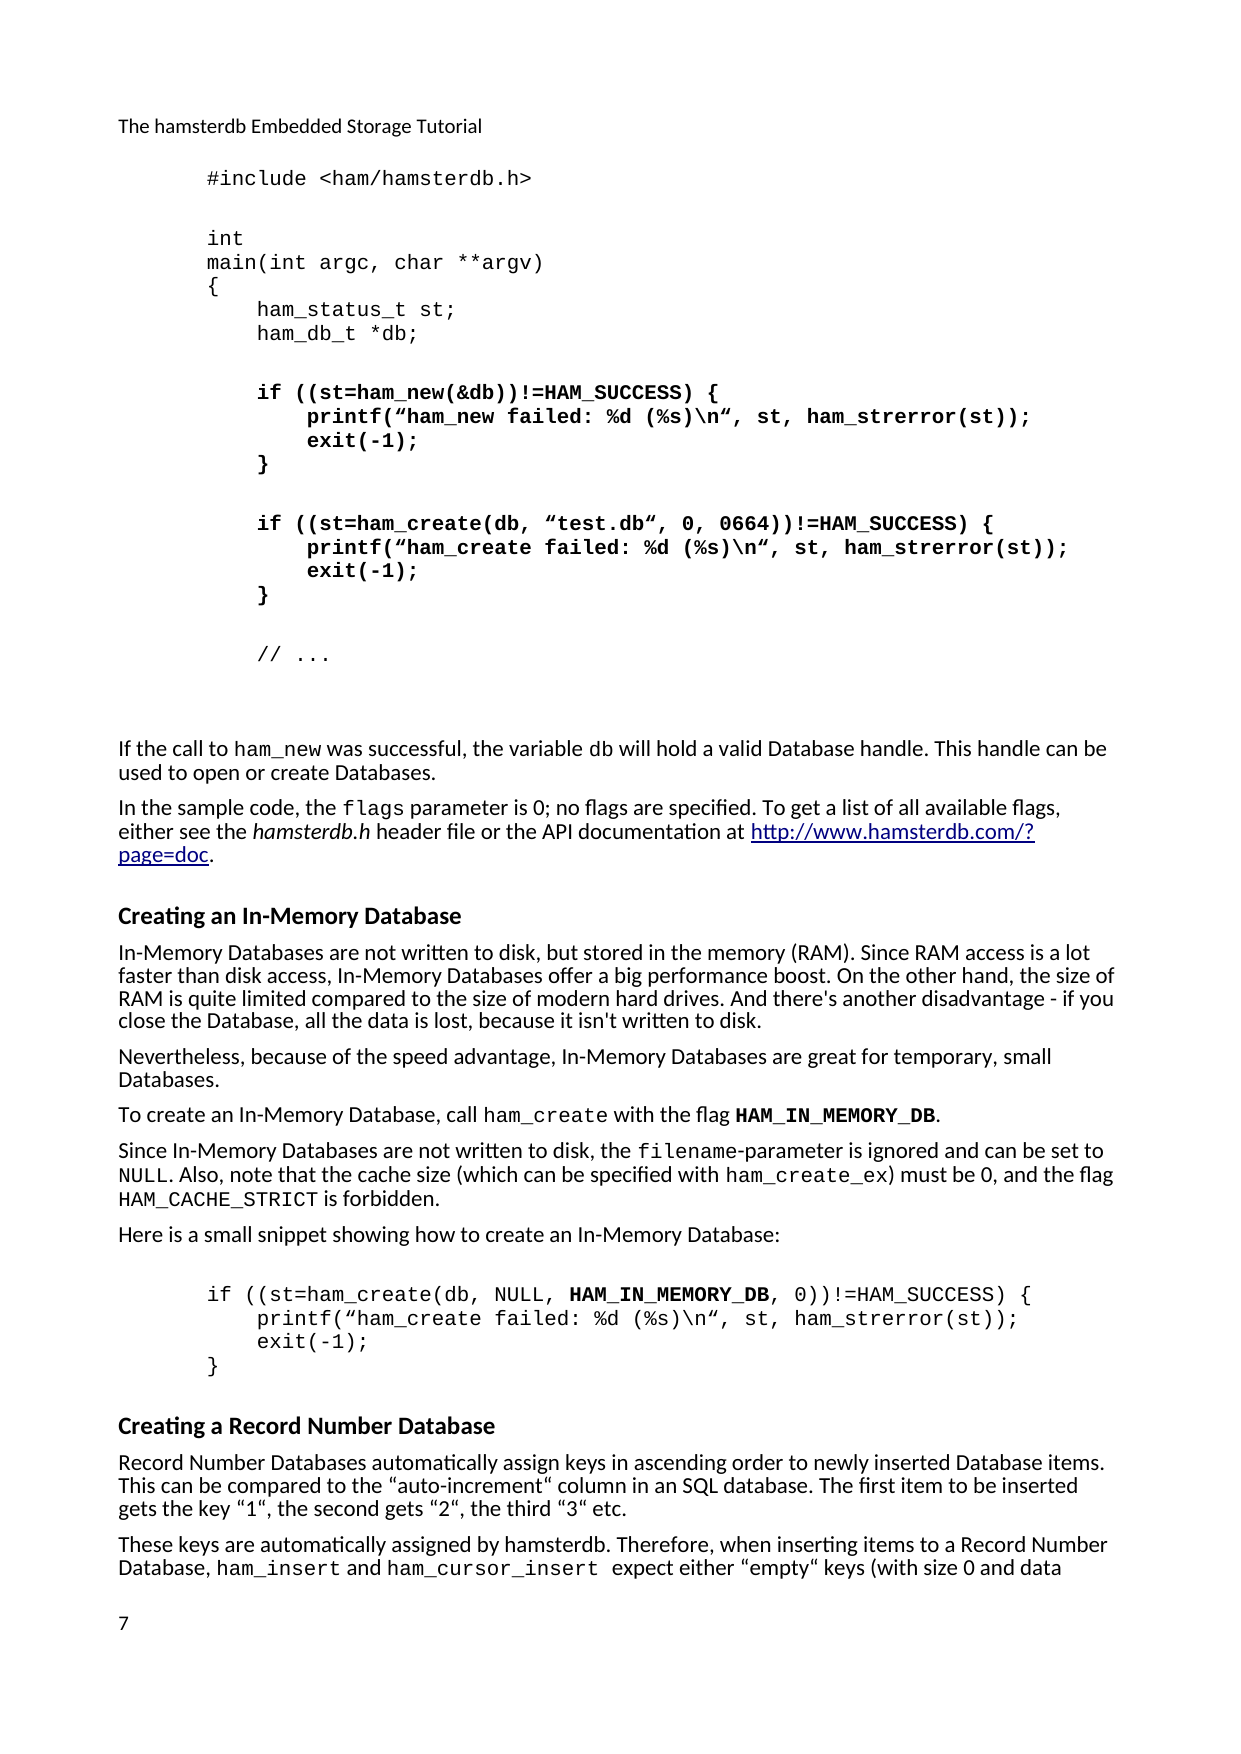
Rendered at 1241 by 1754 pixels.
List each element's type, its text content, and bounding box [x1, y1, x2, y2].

text In the sample code, the flags parameter is 0; no flags are specified. To get a list of all available flags, either see the hamsterdb.h header file or the API documentation at http://www.hamsterdb.com/?page=doc. [118, 798, 1122, 868]
subtitle Creating an In-Memory Database [118, 905, 1122, 930]
text To create an In-Memory Database, call ham_create with the flag HAM_IN_MEMORY_DB. [118, 1105, 1122, 1129]
text if ((st=ham_create(db, NULL, HAM_IN_MEMORY_DB, 0))!=HAM_SUCCESS) { printf(“ham_create failed: %d (%s)\n“, st, ham_strerror(st)); exit(-1); } [207, 1284, 1122, 1379]
text if ((st=ham_new(&db))!=HAM_SUCCESS) { printf(“ham_new failed: %d (%s)\n“, st, ham_strerror(st)); exit(-1); } [207, 382, 1122, 477]
text Here is a small snippet showing how to create an In-Memory Database: [118, 1225, 1122, 1248]
text If the call to ham_new was successful, the variable db will hold a valid Database handle. This handle can be used to open or create Databases. [118, 739, 1122, 786]
text In-Memory Databases are not written to disk, but stored in the memory (RAM). Since RAM access is a lot faster than disk access, In-Memory Databases offer a big performance boost. On the other hand, the size of RAM is quite limited compared to the size of modern hard drives. And there's another disadvantage - if you close the Database, all the data is lost, because it isn't written to disk. [118, 943, 1122, 1034]
text #include <ham/hamsterdb.h> [207, 168, 1122, 192]
text Nevertheless, because of the speed advantage, In-Memory Databases are great for temporary, small Databases. [118, 1047, 1122, 1093]
text // ... [207, 644, 1122, 667]
text These keys are automatically assigned by hamsterdb. Therefore, when inserting items to a Record Number Database, ham_insert and ham_cursor_insert expect either “empty“ keys (with size 0 and data [118, 1535, 1122, 1581]
subtitle Creating a Record Number Database [118, 1416, 1122, 1441]
text Since In-Memory Databases are not written to disk, the filename-parameter is ignored and can be set to NULL. Also, note that the cache size (which can be specified with ham_create_ex) must be 0, and the flag HAM_CACHE_STRICT is forbidden. [118, 1142, 1122, 1212]
text if ((st=ham_create(db, “test.db“, 0, 0664))!=HAM_SUCCESS) { printf(“ham_create failed: %d (%s)\n“, st, ham_strerror(st)); exit(-1); } [207, 513, 1122, 608]
text int main(int argc, char **argv) { ham_status_t st; ham_db_t *db; [207, 228, 1122, 346]
text Record Number Databases automatically assign keys in ascending order to newly inserted Database items. This can be compared to the “auto-increment“ column in an SQL database. The first item to be inserted gets the key “1“, the second gets “2“, the third “3“ etc. [118, 1453, 1122, 1522]
